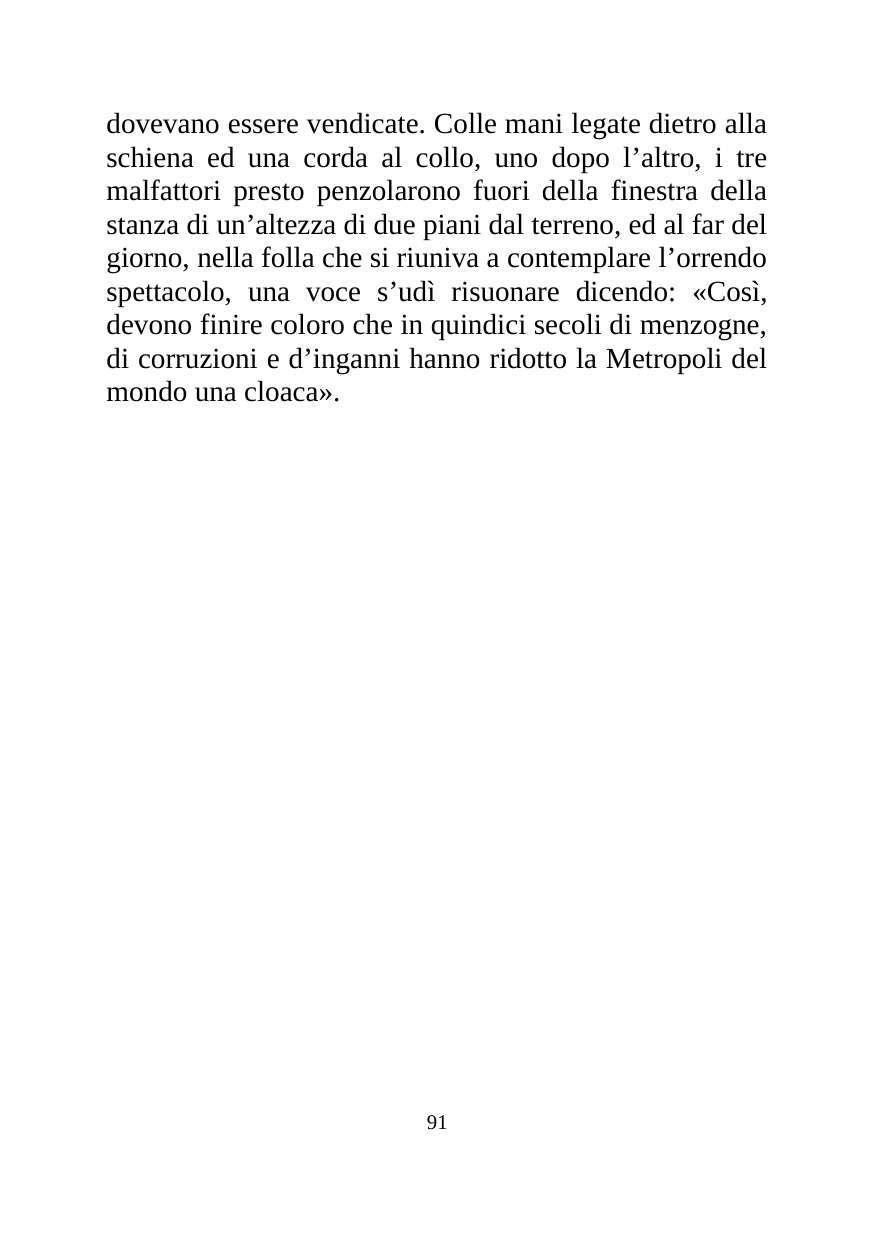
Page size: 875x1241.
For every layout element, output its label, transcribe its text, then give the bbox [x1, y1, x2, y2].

text dovevano essere vendicate. Colle mani legate dietro alla schiena ed una corda al collo, uno dopo l’altro, i tre malfattori presto penzolarono fuori della finestra della stanza di un’altezza di due piani dal terreno, ed al far del giorno, nella folla che si riuniva a contemplare l’orrendo spettacolo, una voce s’udì risuonare dicendo: «Così, devono finire coloro che in quindici secoli di menzogne, di corruzioni e d’inganni hanno ridotto la Metropoli del mondo una cloaca». [106, 106, 768, 408]
